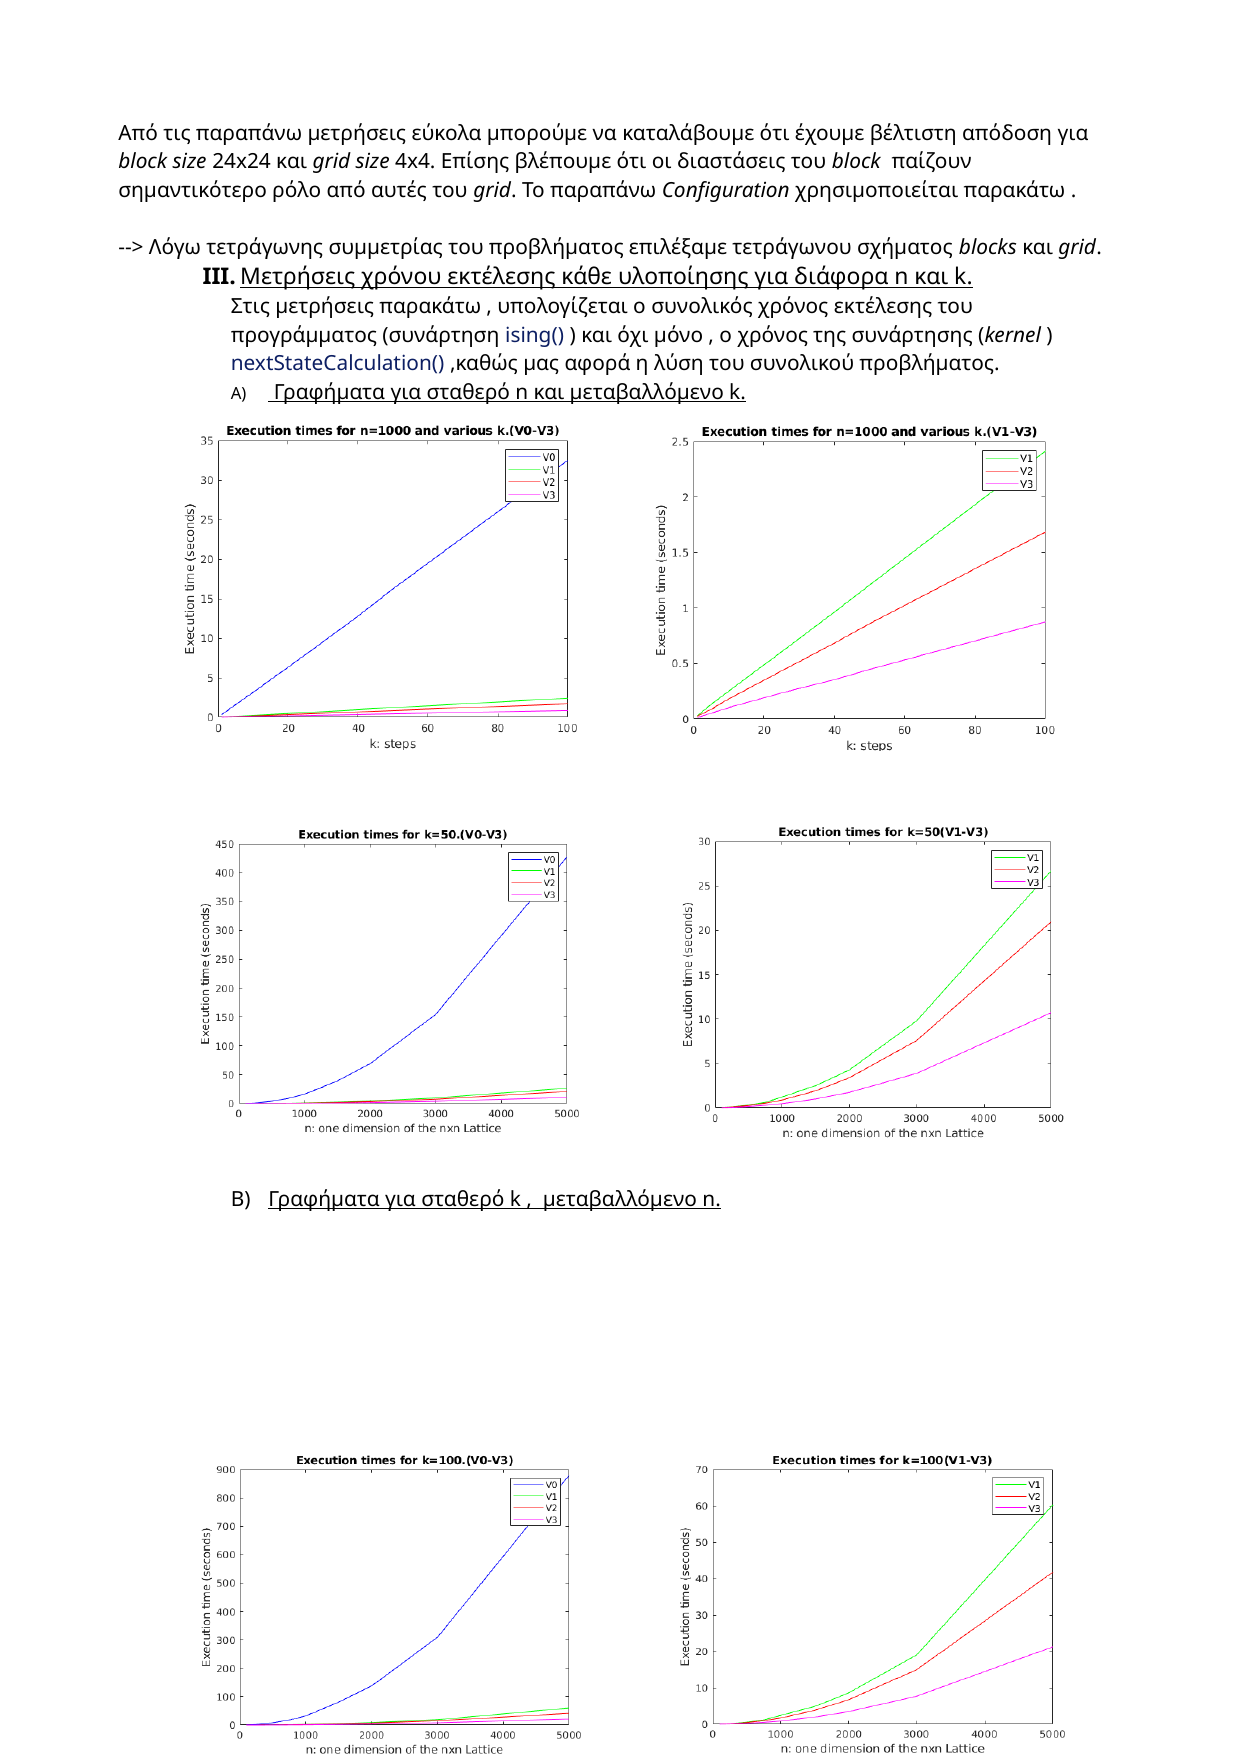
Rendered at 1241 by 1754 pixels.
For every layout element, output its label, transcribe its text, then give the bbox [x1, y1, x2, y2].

list Γραφήματα για σταθερό n και μεταβαλλόμενο k. [231, 377, 1122, 405]
picture [675, 1452, 1067, 1754]
picture [650, 421, 1058, 751]
text Από τις παραπάνω μετρήσεις εύκολα μπορούμε να καταλάβουμε ότι έχουμε βέλτιστη απόδοση για block size 24x24 και grid size 4x4. Επίσης βλέπουμε ότι οι διαστάσεις του block παίζουν σημαντικότερο ρόλο από αυτές του grid. Το παραπάνω Configuration χρησιμοποιείται παρακάτω . [118, 118, 1122, 203]
picture [677, 825, 1067, 1140]
text --> Λόγω τετράγωνης συμμετρίας του προβλήματος επιλέξαμε τετράγωνου σχήματος blocks και grid. [118, 232, 1122, 260]
picture [193, 1453, 587, 1754]
text Στις μετρήσεις παρακάτω , υπολογίζεται ο συνολικός χρόνος εκτέλεσης του προγράμματος (συνάρτηση ising() ) και όχι μόνο , ο χρόνος της συνάρτησης (kernel ) nextStateCalculation() ,καθώς μας αφορά η λύση του συνολικού προβλήματος. [231, 292, 1122, 377]
list Γραφήματα για σταθερό k , μεταβαλλόμενο n. [231, 1184, 1122, 1212]
picture [181, 422, 581, 750]
list Μετρήσεις χρόνου εκτέλεσης κάθε υλοποίησης για διάφορα n και k. [202, 260, 1122, 292]
picture [197, 826, 582, 1135]
